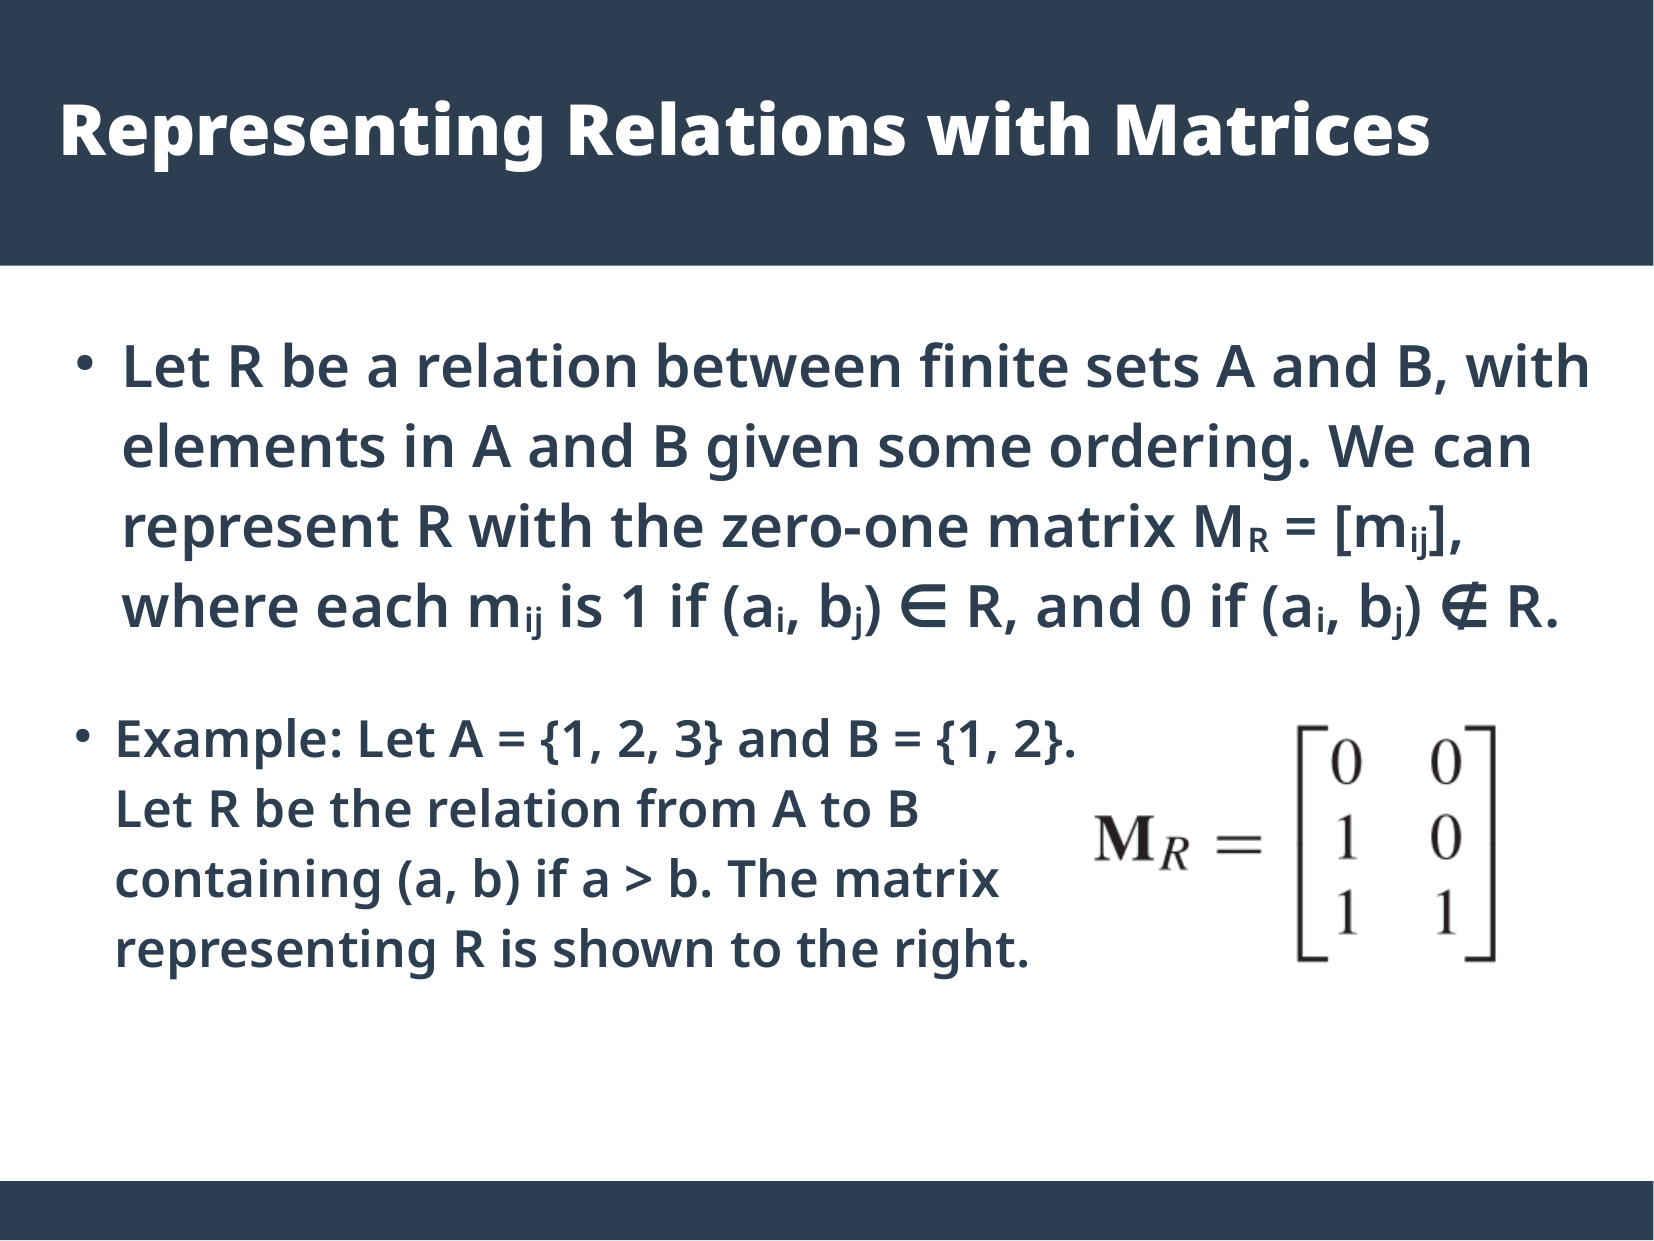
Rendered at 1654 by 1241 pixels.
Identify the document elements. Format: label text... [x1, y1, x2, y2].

list Example: Let A = {1, 2, 3} and B = {1, 2}. Let R be the relation from A to B containing (a, b) if a > b. The matrix representing R is shown to the right. [60, 702, 1081, 987]
title Representing Relations with Matrices [59, 49, 1595, 207]
picture [1079, 714, 1510, 974]
list Let R be a relation between finite sets A and B, with elements in A and B given some ordering. We can represent R with the zero-one matrix MR = [mij], where each mij is 1 if (ai, bj) ∈ R, and 0 if (ai, bj) ∉ R. [59, 324, 1595, 661]
